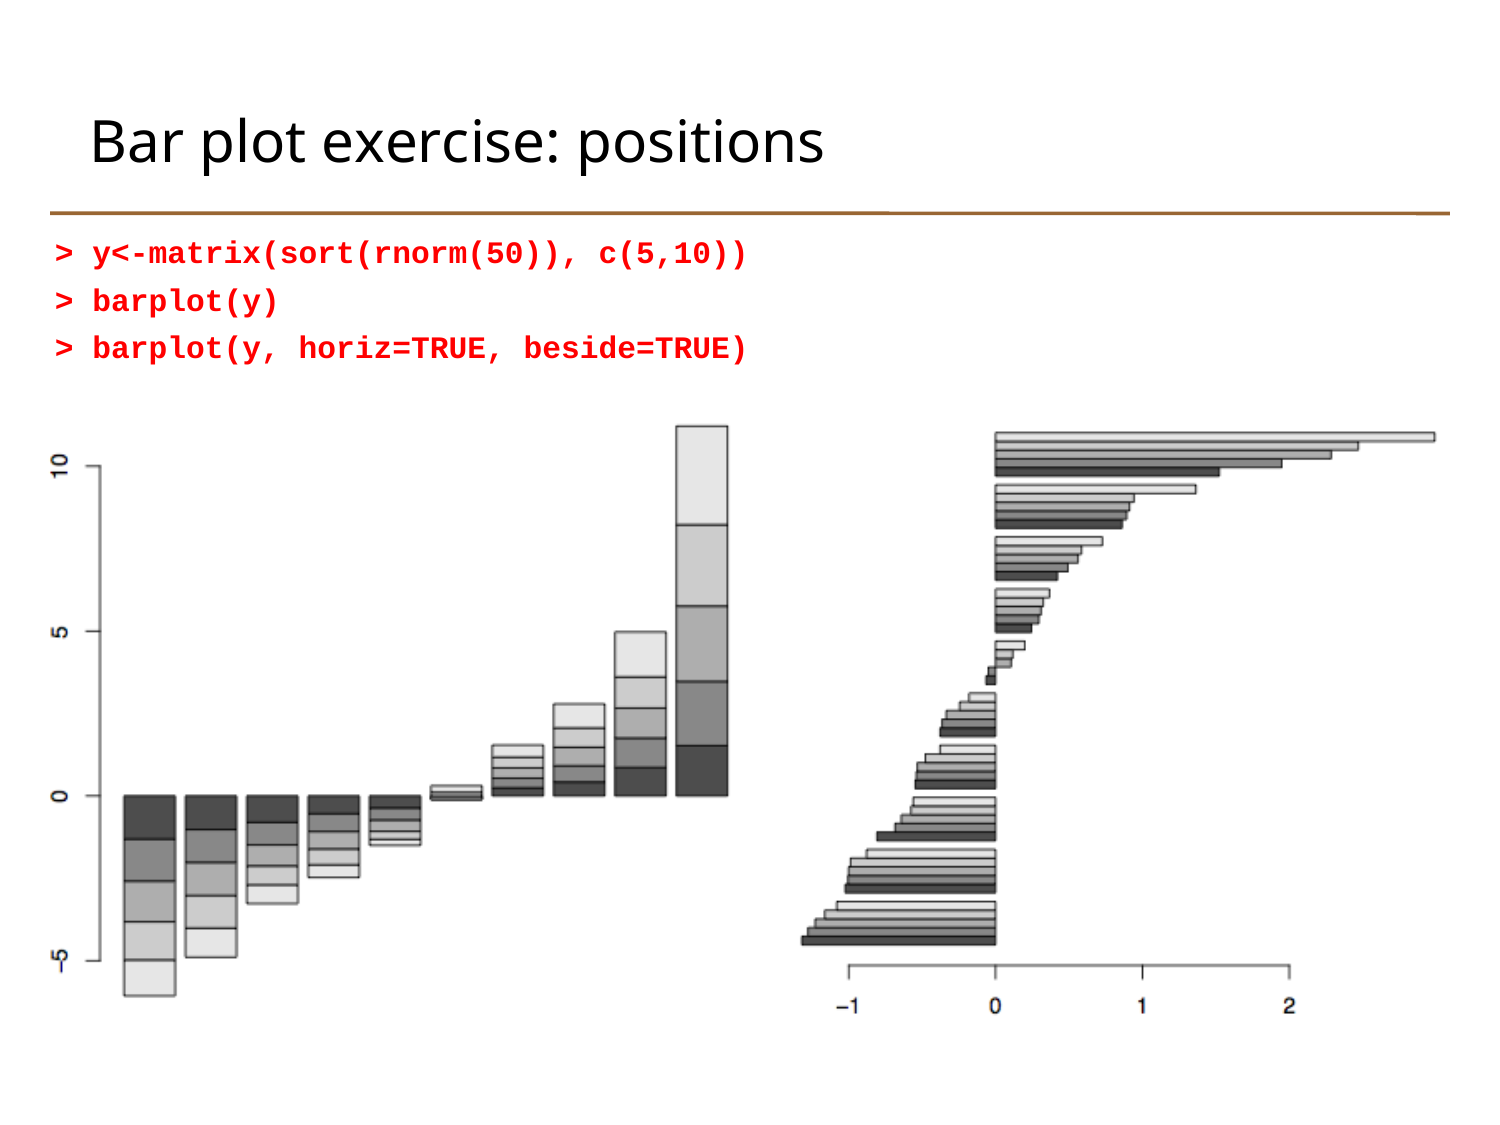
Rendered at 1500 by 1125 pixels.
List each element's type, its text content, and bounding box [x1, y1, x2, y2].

picture [32, 402, 749, 1010]
text_box Bar plot exercise: positions [75, 44, 1425, 224]
text_box > y<-matrix(sort(rnorm(50)), c(5,10)) > barplot(y) > barplot(y, horiz=TRUE, beside=TRUE) [40, 224, 1445, 821]
picture [779, 407, 1452, 1047]
